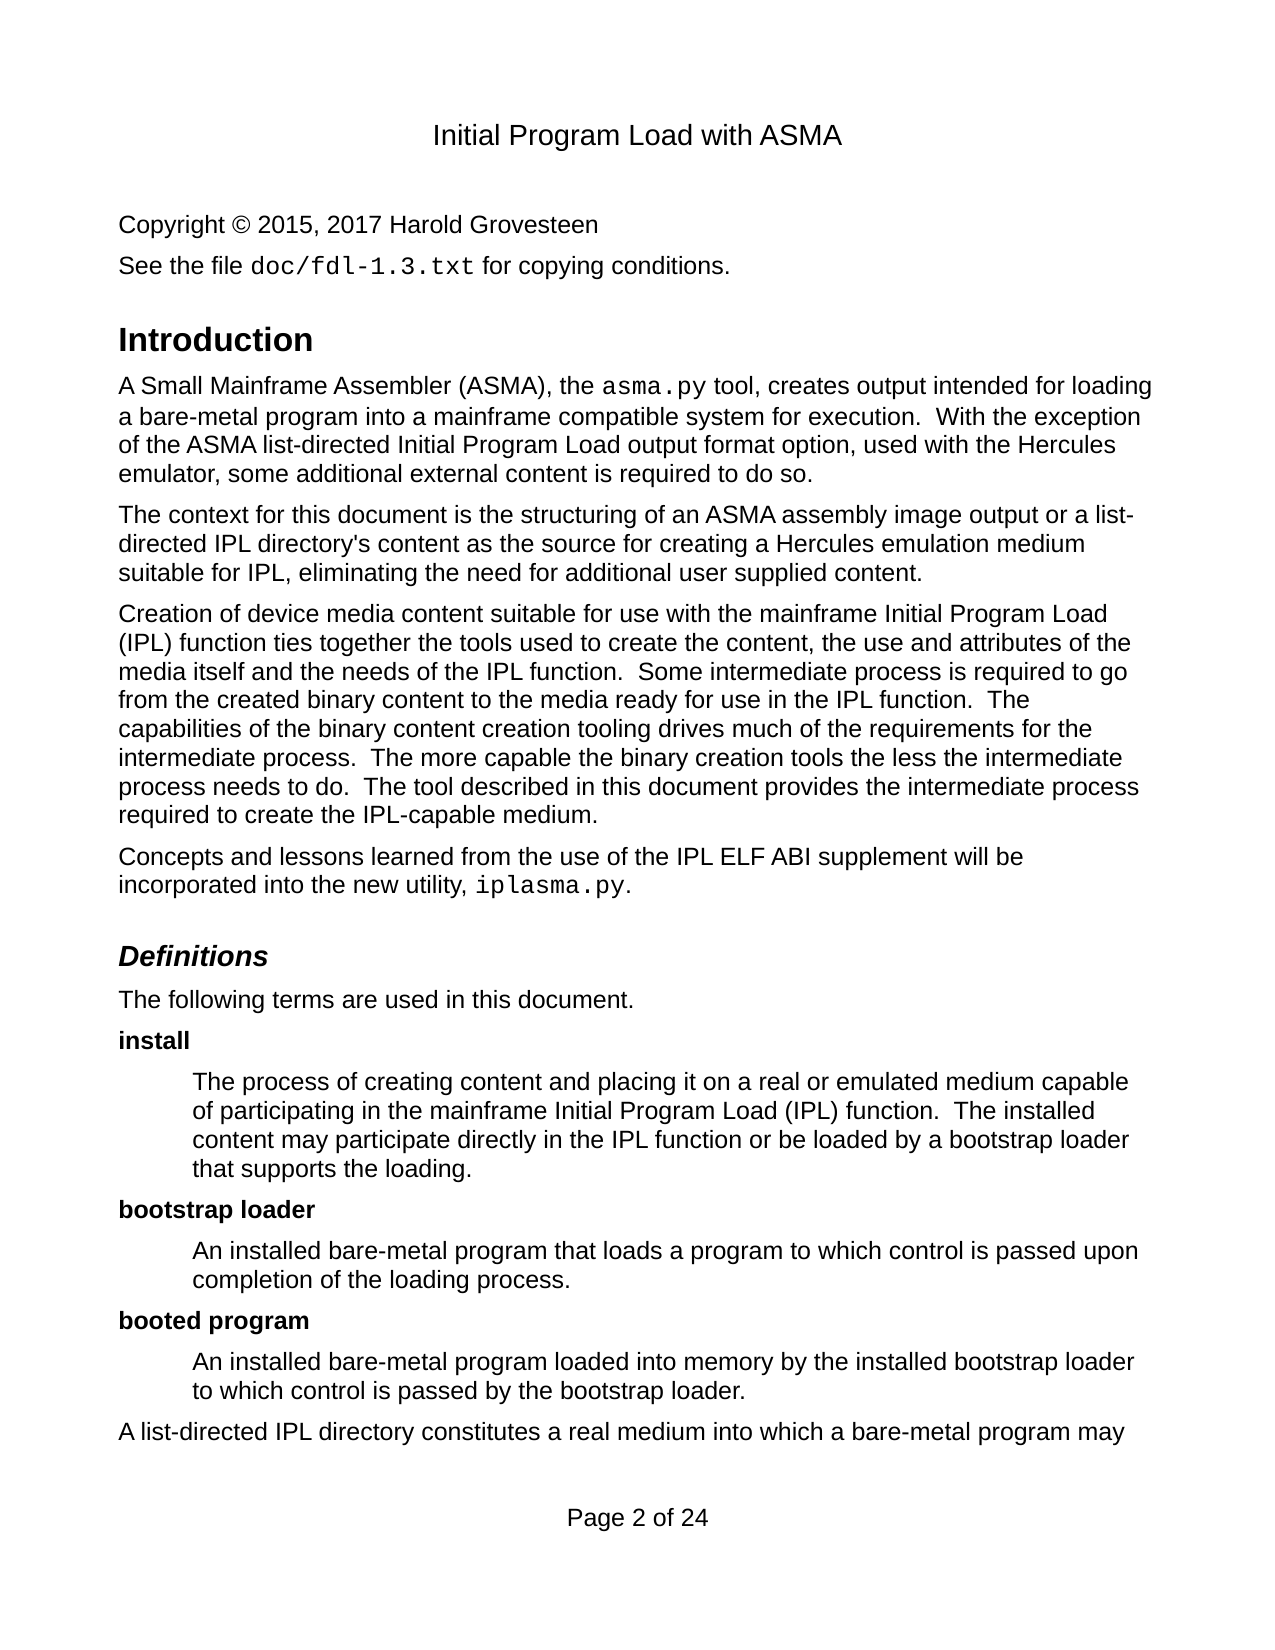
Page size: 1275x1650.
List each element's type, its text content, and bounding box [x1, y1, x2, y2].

subtitle Introduction [118, 319, 1157, 358]
text bootstrap loader [118, 1195, 1157, 1224]
text A Small Mainframe Assembler (ASMA), the asma.py tool, creates output intended for loading a bare-metal program into a mainframe compatible system for execution. With the exception of the ASMA list-directed Initial Program Load output format option, used with the Hercules emulator, some additional external content is required to do so. [118, 371, 1157, 488]
subtitle Definitions [118, 939, 1157, 972]
text Creation of device media content suitable for use with the mainframe Initial Program Load (IPL) function ties together the tools used to create the content, the use and attributes of the media itself and the needs of the IPL function. Some intermediate process is required to go from the created binary content to the media ready for use in the IPL function. The capabilities of the binary content creation tooling drives much of the requirements for the intermediate process. The more capable the binary creation tools the less the intermediate process needs to do. The tool described in this document provides the intermediate process required to create the IPL-capable medium. [118, 599, 1157, 829]
text A list-directed IPL directory constitutes a real medium into which a bare-metal program may [118, 1417, 1157, 1446]
text The context for this document is the structuring of an ASMA assembly image output or a list-directed IPL directory's content as the source for creating a Hercules emulation medium suitable for IPL, eliminating the need for additional user supplied content. [118, 500, 1157, 587]
text install [118, 1026, 1157, 1055]
text Concepts and lessons learned from the use of the IPL ELF ABI supplement will be incorporated into the new utility, iplasma.py. [118, 842, 1157, 901]
text The process of creating content and placing it on a real or emulated medium capable of participating in the mainframe Initial Program Load (IPL) function. The installed content may participate directly in the IPL function or be loaded by a bootstrap loader that supports the loading. [192, 1067, 1157, 1182]
text The following terms are used in this document. [118, 985, 1157, 1014]
text An installed bare-metal program that loads a program to which control is passed upon completion of the loading process. [192, 1236, 1157, 1294]
text An installed bare-metal program loaded into memory by the installed bootstrap loader to which control is passed by the bootstrap loader. [192, 1347, 1157, 1405]
text See the file doc/fdl-1.3.txt for copying conditions. [118, 251, 1157, 282]
text Copyright © 2015, 2017 Harold Grovesteen [118, 210, 1157, 239]
text booted program [118, 1306, 1157, 1335]
